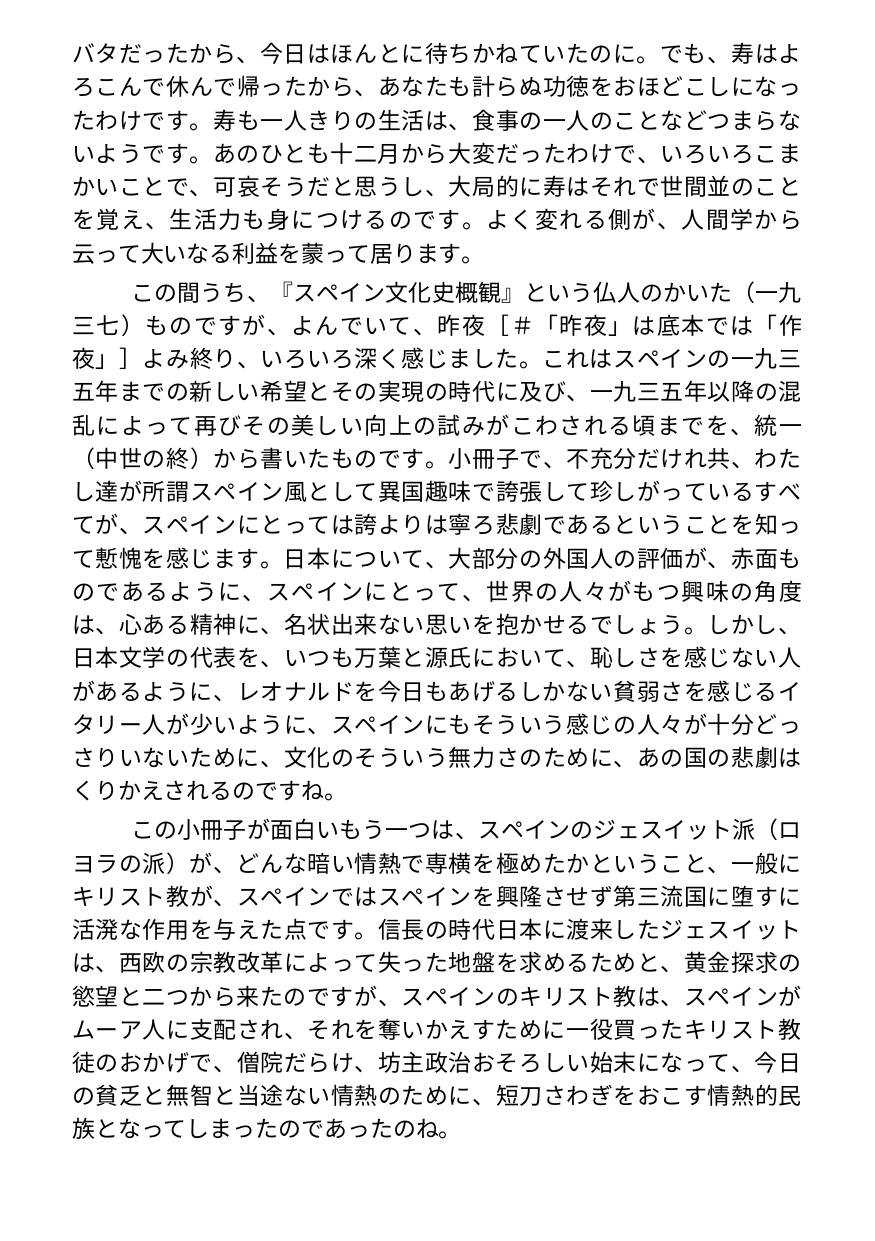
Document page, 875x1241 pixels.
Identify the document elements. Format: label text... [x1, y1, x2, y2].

text バタだったから、今日はほんとに待ちかねていたのに。でも、寿はよろこんで休んで帰ったから、あなたも計らぬ功徳をおほどこしになったわけです。寿も一人きりの生活は、食事の一人のことなどつまらないようです。あのひとも十二月から大変だったわけで、いろいろこまかいことで、可哀そうだと思うし、大局的に寿はそれで世間並のことを覚え、生活力も身につけるのです。よく変れる側が、人間学から云って大いなる利益を蒙って居ります。 [72, 36, 802, 269]
text この間うち、『スペイン文化史概観』という仏人のかいた（一九三七）ものですが、よんでいて、昨夜［＃「昨夜」は底本では「作夜」］よみ終り、いろいろ深く感じました。これはスペインの一九三五年までの新しい希望とその実現の時代に及び、一九三五年以降の混乱によって再びその美しい向上の試みがこわされる頃までを、統一（中世の終）から書いたものです。小冊子で、不充分だけれ共、わたし達が所謂スペイン風として異国趣味で誇張して珍しがっているすべてが、スペインにとっては誇よりは寧ろ悲劇であるということを知って慙愧を感じます。日本について、大部分の外国人の評価が、赤面ものであるように、スペインにとって、世界の人々がもつ興味の角度は、心ある精神に、名状出来ない思いを抱かせるでしょう。しかし、日本文学の代表を、いつも万葉と源氏において、恥しさを感じない人があるように、レオナルドを今日もあげるしかない貧弱さを感じるイタリー人が少いように、スペインにもそういう感じの人々が十分どっさりいないために、文化のそういう無力さのために、あの国の悲劇はくりかえされるのですね。 [72, 274, 802, 806]
text この小冊子が面白いもう一つは、スペインのジェスイット派（ロヨラの派）が、どんな暗い情熱で専横を極めたかということ、一般にキリスト教が、スペインではスペインを興隆させず第三流国に堕すに活溌な作用を与えた点です。信長の時代日本に渡来したジェスイットは、西欧の宗教改革によって失った地盤を求めるためと、黄金探求の慾望と二つから来たのですが、スペインのキリスト教は、スペインがムーア人に支配され、それを奪いかえすために一役買ったキリスト教徒のおかげで、僧院だらけ、坊主政治おそろしい始末になって、今日の貧乏と無智と当途ない情熱のために、短刀さわぎをおこす情熱的民族となってしまったのであったのね。 [72, 812, 802, 1144]
